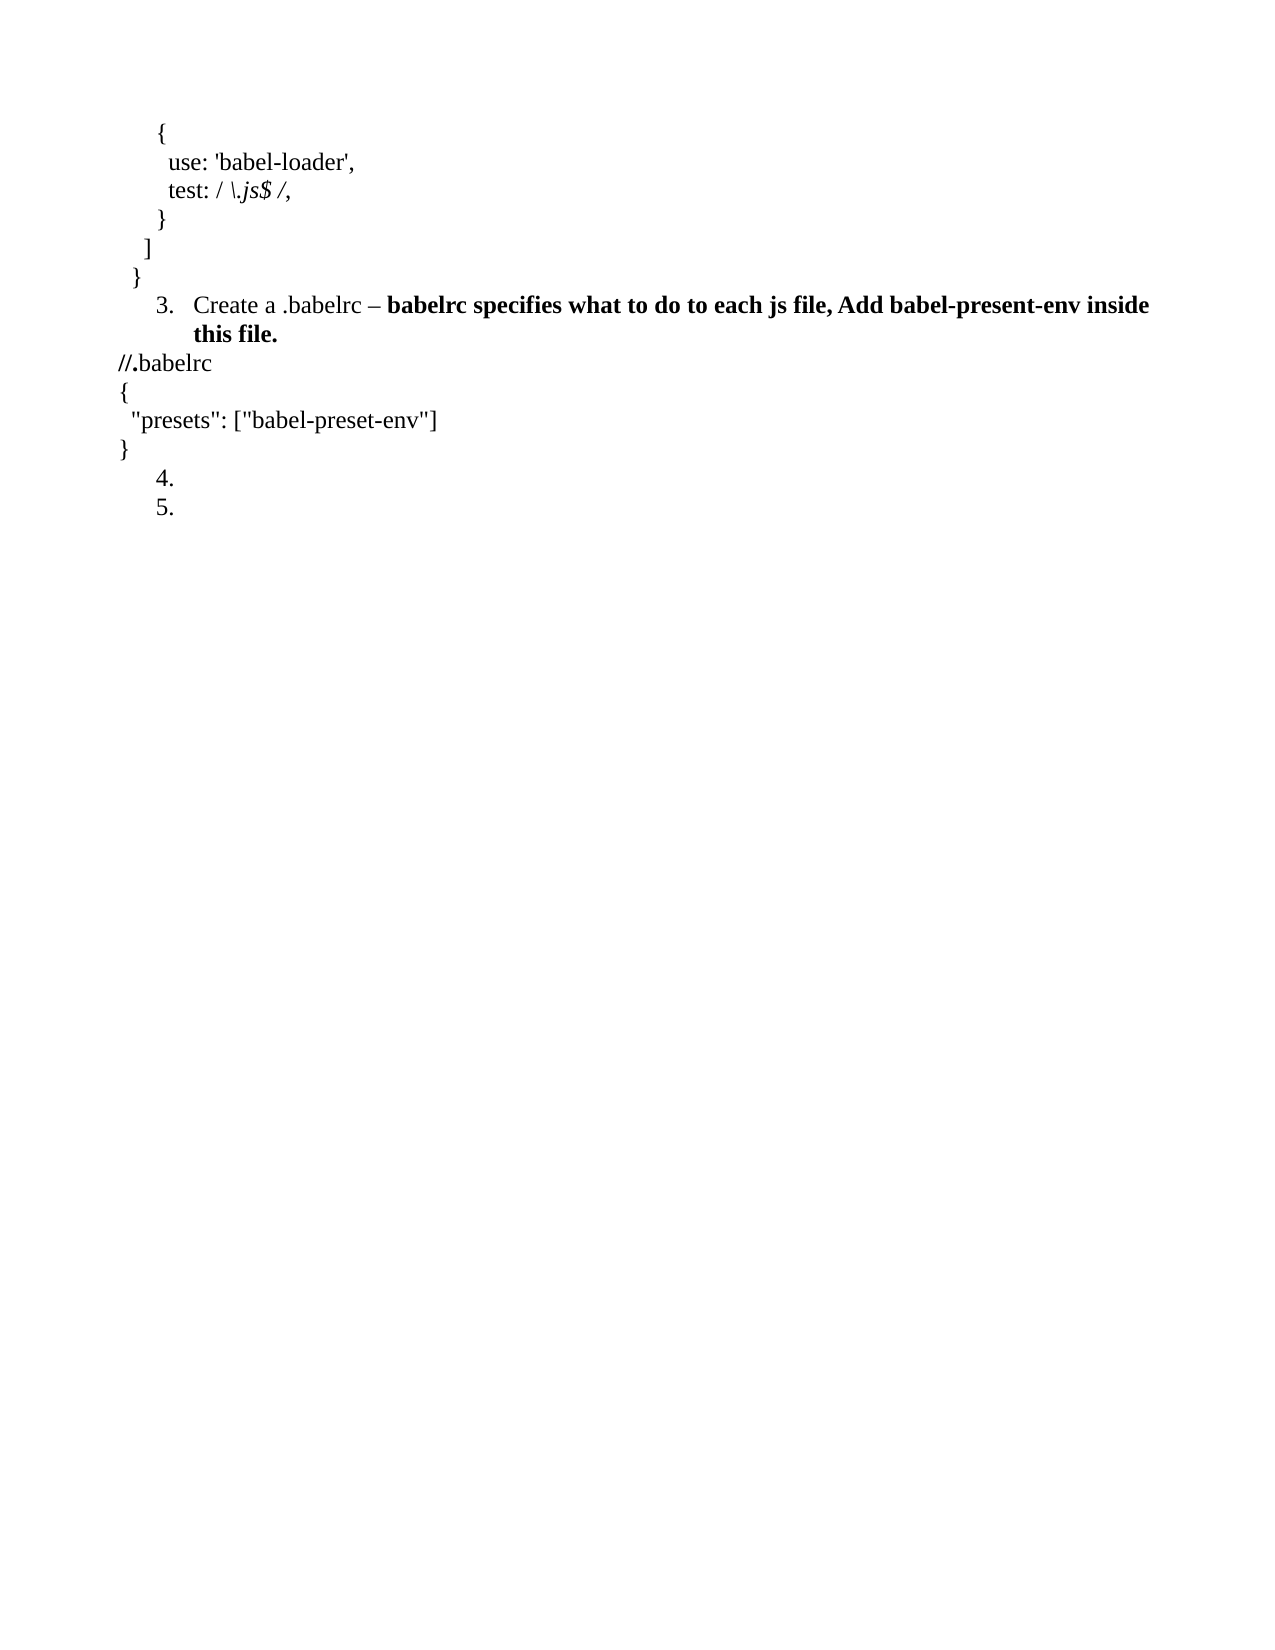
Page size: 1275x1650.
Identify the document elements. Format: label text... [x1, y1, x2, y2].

text } [118, 204, 1157, 233]
text //.babelrc [118, 348, 1157, 377]
text { [118, 118, 1157, 147]
text } [118, 262, 1157, 291]
text } [118, 434, 1157, 463]
text use: 'babel-loader', [118, 147, 1157, 176]
list Create a .babelrc – babelrc specifies what to do to each js file, Add babel-present-env inside this file. [156, 291, 1157, 348]
text test: / \.js$ /, [118, 176, 1157, 204]
text "presets": ["babel-preset-env"] [118, 406, 1157, 434]
text ] [118, 233, 1157, 262]
text { [118, 377, 1157, 406]
